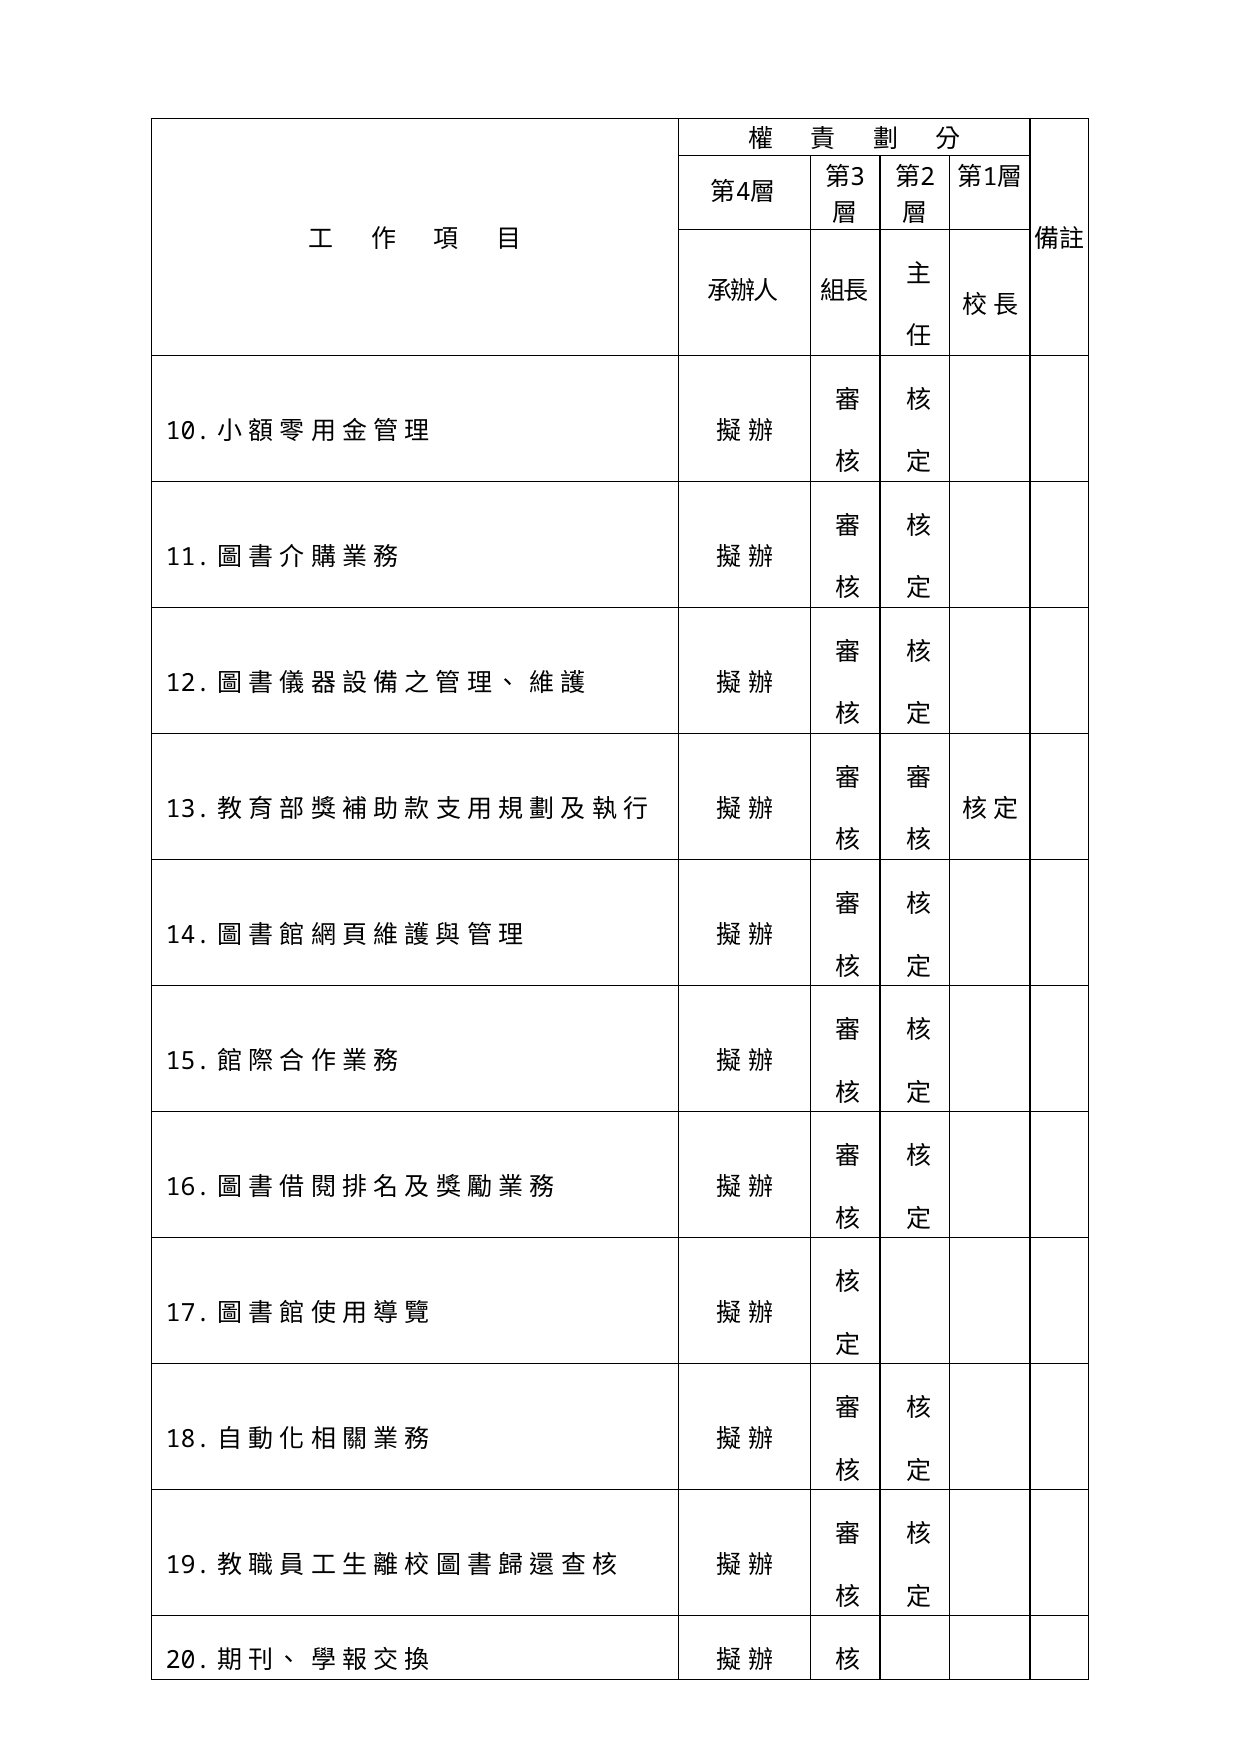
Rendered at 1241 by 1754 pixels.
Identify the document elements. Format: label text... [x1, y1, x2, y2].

table_cell 核定 [881, 1364, 949, 1489]
table_cell 核 [811, 1616, 879, 1679]
table_cell 12.圖書儀器設備之管理、維護 [152, 608, 678, 733]
table_cell [1031, 482, 1088, 607]
table_cell 核定 [881, 860, 949, 985]
table_cell [1031, 734, 1088, 859]
table_cell 擬辦 [679, 1364, 810, 1489]
table_cell 擬辦 [679, 986, 810, 1111]
table_cell [950, 608, 1029, 733]
table_cell 擬辦 [679, 1112, 810, 1237]
table_cell 擬辦 [679, 1238, 810, 1363]
table_cell 擬辦 [679, 860, 810, 985]
table_cell 核定 [811, 1238, 879, 1363]
table_cell [1031, 1490, 1088, 1615]
table_cell 第1層 [950, 156, 1029, 229]
table_cell [1031, 986, 1088, 1111]
table_cell [1031, 1616, 1088, 1679]
table_cell [950, 986, 1029, 1111]
table_cell [1031, 1364, 1088, 1489]
table_cell [1031, 356, 1088, 481]
table_cell 核定 [881, 1490, 949, 1615]
table_cell 第3層 [811, 156, 879, 229]
table_cell 組長 [811, 230, 879, 355]
table_cell 核定 [881, 482, 949, 607]
table_cell 審核 [811, 860, 879, 985]
table_cell [1031, 608, 1088, 733]
table_cell 審核 [811, 1490, 879, 1615]
table_cell 16.圖書借閱排名及獎勵業務 [152, 1112, 678, 1237]
table_cell 18.自動化相關業務 [152, 1364, 678, 1489]
table_cell 擬辦 [679, 482, 810, 607]
table_cell 核定 [881, 986, 949, 1111]
table_cell [881, 1616, 949, 1679]
table_cell [950, 1112, 1029, 1237]
table_header 備註 [1031, 119, 1088, 355]
table_cell 10.小額零用金管理 [152, 356, 678, 481]
table_cell 15.館際合作業務 [152, 986, 678, 1111]
table_cell 20.期刊、學報交換 [152, 1616, 678, 1679]
table_cell 19.教職員工生離校圖書歸還查核 [152, 1490, 678, 1615]
table_header 工 作 項 目 [152, 119, 678, 355]
table_header 權 責 劃 分 [679, 119, 1029, 155]
table_cell [950, 1616, 1029, 1679]
table_cell 擬辦 [679, 734, 810, 859]
table_cell [950, 1490, 1029, 1615]
table_cell [950, 860, 1029, 985]
table_cell 擬辦 [679, 1490, 810, 1615]
table_cell 11.圖書介購業務 [152, 482, 678, 607]
table_cell 第2層 [881, 156, 949, 229]
table_cell 審核 [811, 356, 879, 481]
table_cell 審核 [811, 608, 879, 733]
table_cell 擬辦 [679, 608, 810, 733]
table_cell 擬辦 [679, 1616, 810, 1679]
table_cell 主任 [881, 230, 949, 355]
table_cell 14.圖書館網頁維護與管理 [152, 860, 678, 985]
table_cell 審核 [811, 734, 879, 859]
table_cell 核定 [881, 608, 949, 733]
table_cell 審核 [811, 1364, 879, 1489]
table_cell [950, 356, 1029, 481]
table_cell 第4層 [679, 156, 810, 229]
table_cell [1031, 1238, 1088, 1363]
table_cell 審核 [811, 986, 879, 1111]
table_cell 13.教育部獎補助款支用規劃及執行 [152, 734, 678, 859]
table_cell [950, 482, 1029, 607]
table_cell 核定 [881, 1112, 949, 1237]
table_cell [950, 1364, 1029, 1489]
table_cell 審核 [881, 734, 949, 859]
table_cell [950, 1238, 1029, 1363]
table_cell [1031, 860, 1088, 985]
table_cell [1031, 1112, 1088, 1237]
table_cell 審核 [811, 1112, 879, 1237]
table_cell 核定 [881, 356, 949, 481]
table_cell 審核 [811, 482, 879, 607]
table_cell 擬辦 [679, 356, 810, 481]
table_cell [881, 1238, 949, 1363]
table_cell 承辦人 [679, 230, 810, 355]
table_cell 校長 [950, 230, 1029, 355]
table_cell 核定 [950, 734, 1029, 859]
table_cell 17.圖書館使用導覽 [152, 1238, 678, 1363]
